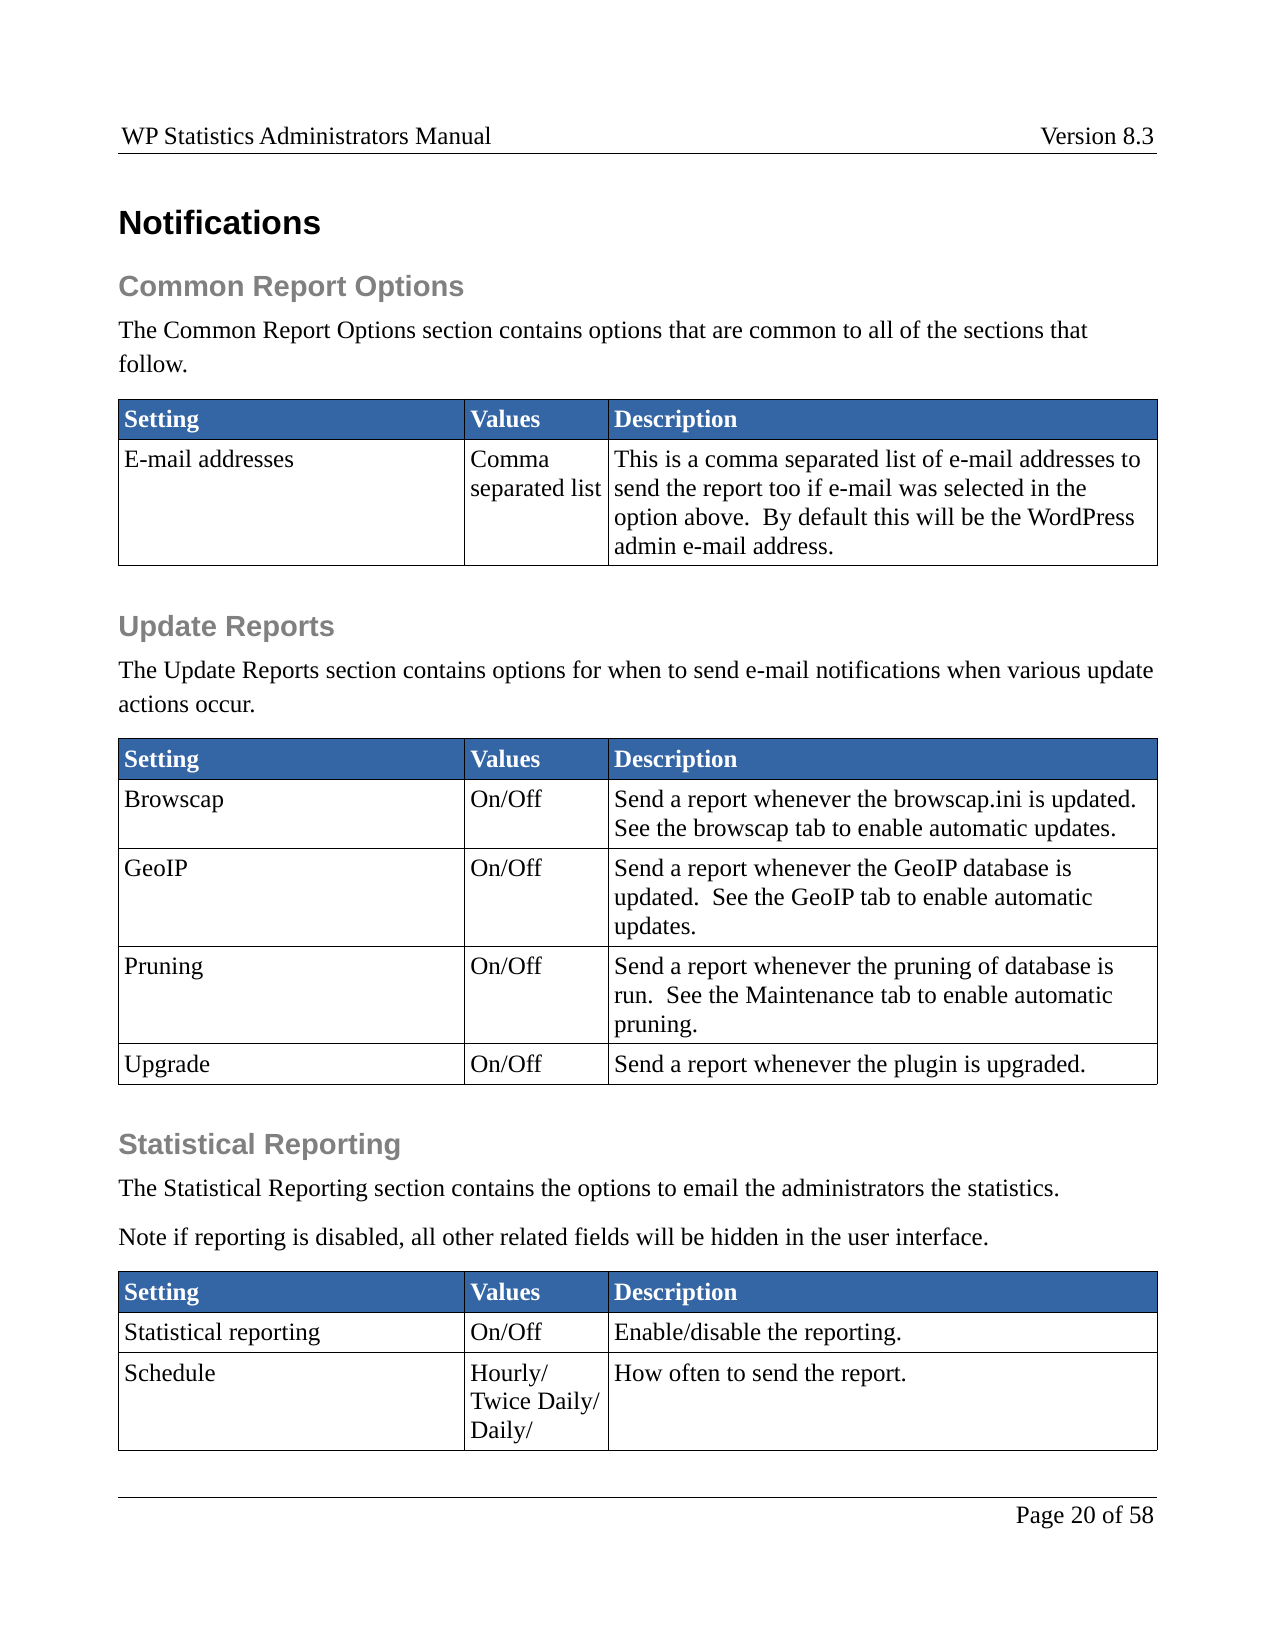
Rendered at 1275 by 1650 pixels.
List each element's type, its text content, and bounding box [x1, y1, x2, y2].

table_cell Send a report whenever the pruning of database is run. See the Maintenance tab to enable automatic pruning. [609, 947, 1157, 1043]
table_header Setting [119, 1272, 464, 1312]
text Note if reporting is disabled, all other related fields will be hidden in the user interface. [118, 1222, 1157, 1251]
table_header Description [609, 739, 1157, 779]
table_cell Comma separated list [465, 440, 608, 565]
table_cell On/Off [465, 1313, 608, 1352]
table_cell Enable/disable the reporting. [609, 1313, 1157, 1352]
table_header Description [609, 400, 1157, 439]
table_header Setting [119, 400, 464, 439]
table_cell E-mail addresses [119, 440, 464, 565]
table_cell On/Off [465, 780, 608, 848]
table_cell Browscap [119, 780, 464, 848]
subtitle Update Reports [118, 609, 1157, 642]
table_cell Schedule [119, 1353, 464, 1450]
table_cell Upgrade [119, 1044, 464, 1084]
table_cell Pruning [119, 947, 464, 1043]
table_header Values [465, 1272, 608, 1312]
table_cell Hourly/ Twice Daily/ Daily/ [465, 1353, 608, 1450]
table_header Values [465, 739, 608, 779]
table_header Values [465, 400, 608, 439]
table_cell Send a report whenever the browscap.ini is updated. See the browscap tab to enable automatic updates. [609, 780, 1157, 848]
table_cell On/Off [465, 849, 608, 946]
table_cell Send a report whenever the GeoIP database is updated. See the GeoIP tab to enable automatic updates. [609, 849, 1157, 946]
table_cell How often to send the report. [609, 1353, 1157, 1450]
table_cell GeoIP [119, 849, 464, 946]
table_cell Statistical reporting [119, 1313, 464, 1352]
subtitle Statistical Reporting [118, 1127, 1157, 1161]
text The Common Report Options section contains options that are common to all of the sections that follow. [118, 315, 1157, 378]
subtitle Notifications [118, 203, 1157, 242]
text The Update Reports section contains options for when to send e-mail notifications when various update actions occur. [118, 655, 1157, 718]
subtitle Common Report Options [118, 269, 1157, 302]
table_header Setting [119, 739, 464, 779]
table_cell Send a report whenever the plugin is upgraded. [609, 1044, 1157, 1084]
text The Statistical Reporting section contains the options to email the administrators the statistics. [118, 1173, 1157, 1202]
table_cell On/Off [465, 947, 608, 1043]
table_header Description [609, 1272, 1157, 1312]
table_cell This is a comma separated list of e-mail addresses to send the report too if e-mail was selected in the option above. By default this will be the WordPress admin e-mail address. [609, 440, 1157, 565]
table_cell On/Off [465, 1044, 608, 1084]
